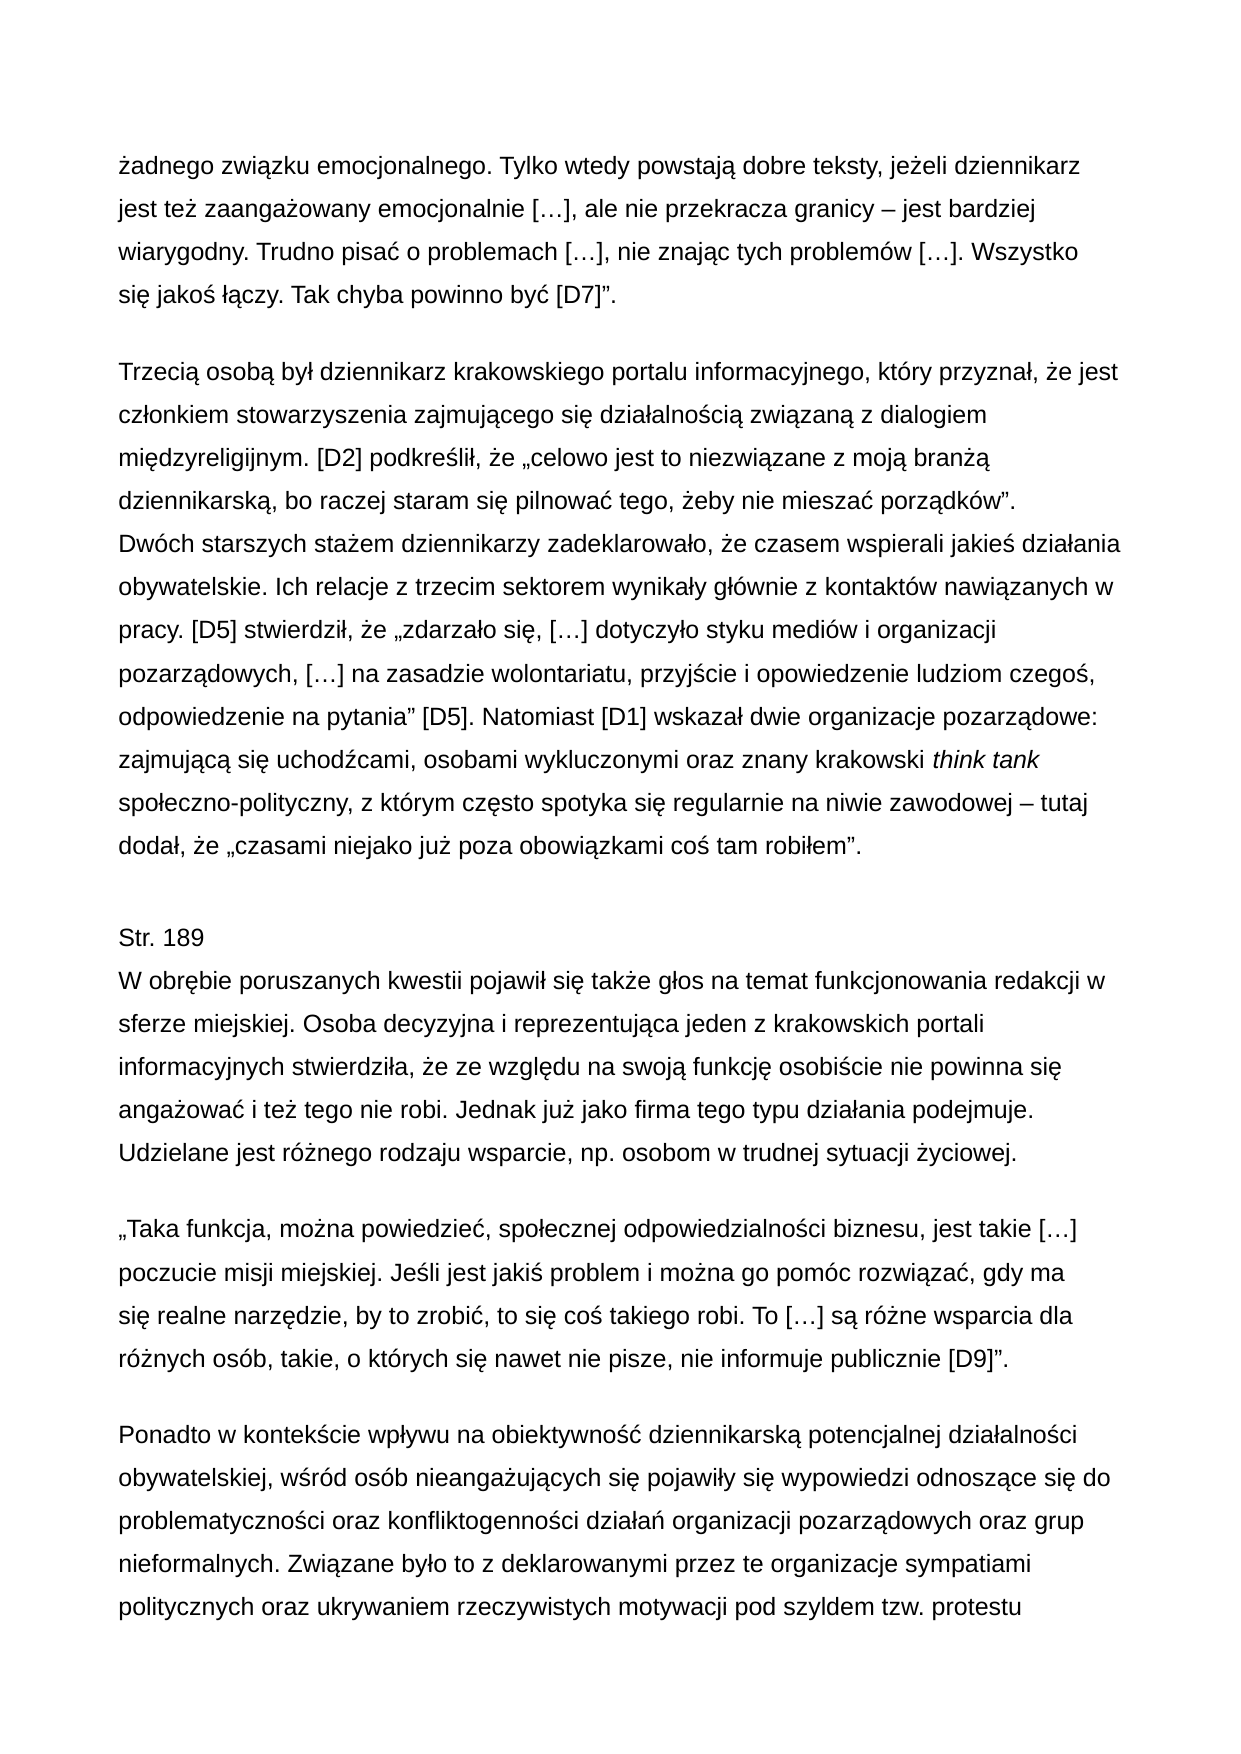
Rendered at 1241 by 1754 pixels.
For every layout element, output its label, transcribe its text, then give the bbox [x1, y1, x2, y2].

text Trzecią osobą był dziennikarz krakowskiego portalu informacyjnego, który przyznał, że jest członkiem stowarzyszenia zajmującego się działalnością związaną z dialogiem międzyreligijnym. [D2] podkreślił, że „celowo jest to niezwiązane z moją branżą dziennikarską, bo raczej staram się pilnować tego, żeby nie mieszać porządków”. [118, 357, 1122, 515]
text Ponadto w kontekście wpływu na obiektywność dziennikarską potencjalnej działalności obywatelskiej, wśród osób nieangażujących się pojawiły się wypowiedzi odnoszące się do problematyczności oraz konfliktogenności działań organizacji pozarządowych oraz grup nieformalnych. Związane było to z deklarowanymi przez te organizacje sympatiami politycznych oraz ukrywaniem rzeczywistych motywacji pod szyldem tzw. protestu [118, 1420, 1122, 1621]
text W obrębie poruszanych kwestii pojawił się także głos na temat funkcjonowania redakcji w sferze miejskiej. Osoba decyzyjna i reprezentująca jeden z krakowskich portali informacyjnych stwierdziła, że ze względu na swoją funkcję osobiście nie powinna się angażować i też tego nie robi. Jednak już jako firma tego typu działania podejmuje. Udzielane jest różnego rodzaju wsparcie, np. osobom w trudnej sytuacji życiowej. [118, 966, 1122, 1167]
text „Taka funkcja, można powiedzieć, społecznej odpowiedzialności biznesu, jest takie […] poczucie misji miejskiej. Jeśli jest jakiś problem i można go pomóc rozwiązać, gdy ma się realne narzędzie, by to zrobić, to się coś takiego robi. To […] są różne wsparcia dla różnych osób, takie, o których się nawet nie pisze, nie informuje publicznie [D9]”. [118, 1181, 1122, 1406]
text Str. 189 [118, 923, 1122, 951]
text Dwóch starszych stażem dziennikarzy zadeklarowało, że czasem wspierali jakieś działania obywatelskie. Ich relacje z trzecim sektorem wynikały głównie z kontaktów nawiązanych w pracy. [D5] stwierdził, że „zdarzało się, […] dotyczyło styku mediów i organizacji pozarządowych, […] na zasadzie wolontariatu, przyjście i opowiedzenie ludziom czegoś, odpowiedzenie na pytania” [D5]. Natomiast [D1] wskazał dwie organizacje pozarządowe: zajmującą się uchodźcami, osobami wykluczonymi oraz znany krakowski think tank społeczno-polityczny, z którym często spotyka się regularnie na niwie zawodowej – tutaj dodał, że „czasami niejako już poza obowiązkami coś tam robiłem”. [118, 529, 1122, 860]
text żadnego związku emocjonalnego. Tylko wtedy powstają dobre teksty, jeżeli dziennikarz jest też zaangażowany emocjonalnie […], ale nie przekracza granicy – jest bardziej wiarygodny. Trudno pisać o problemach […], nie znając tych problemów […]. Wszystko się jakoś łączy. Tak chyba powinno być [D7]”. [118, 118, 1122, 342]
